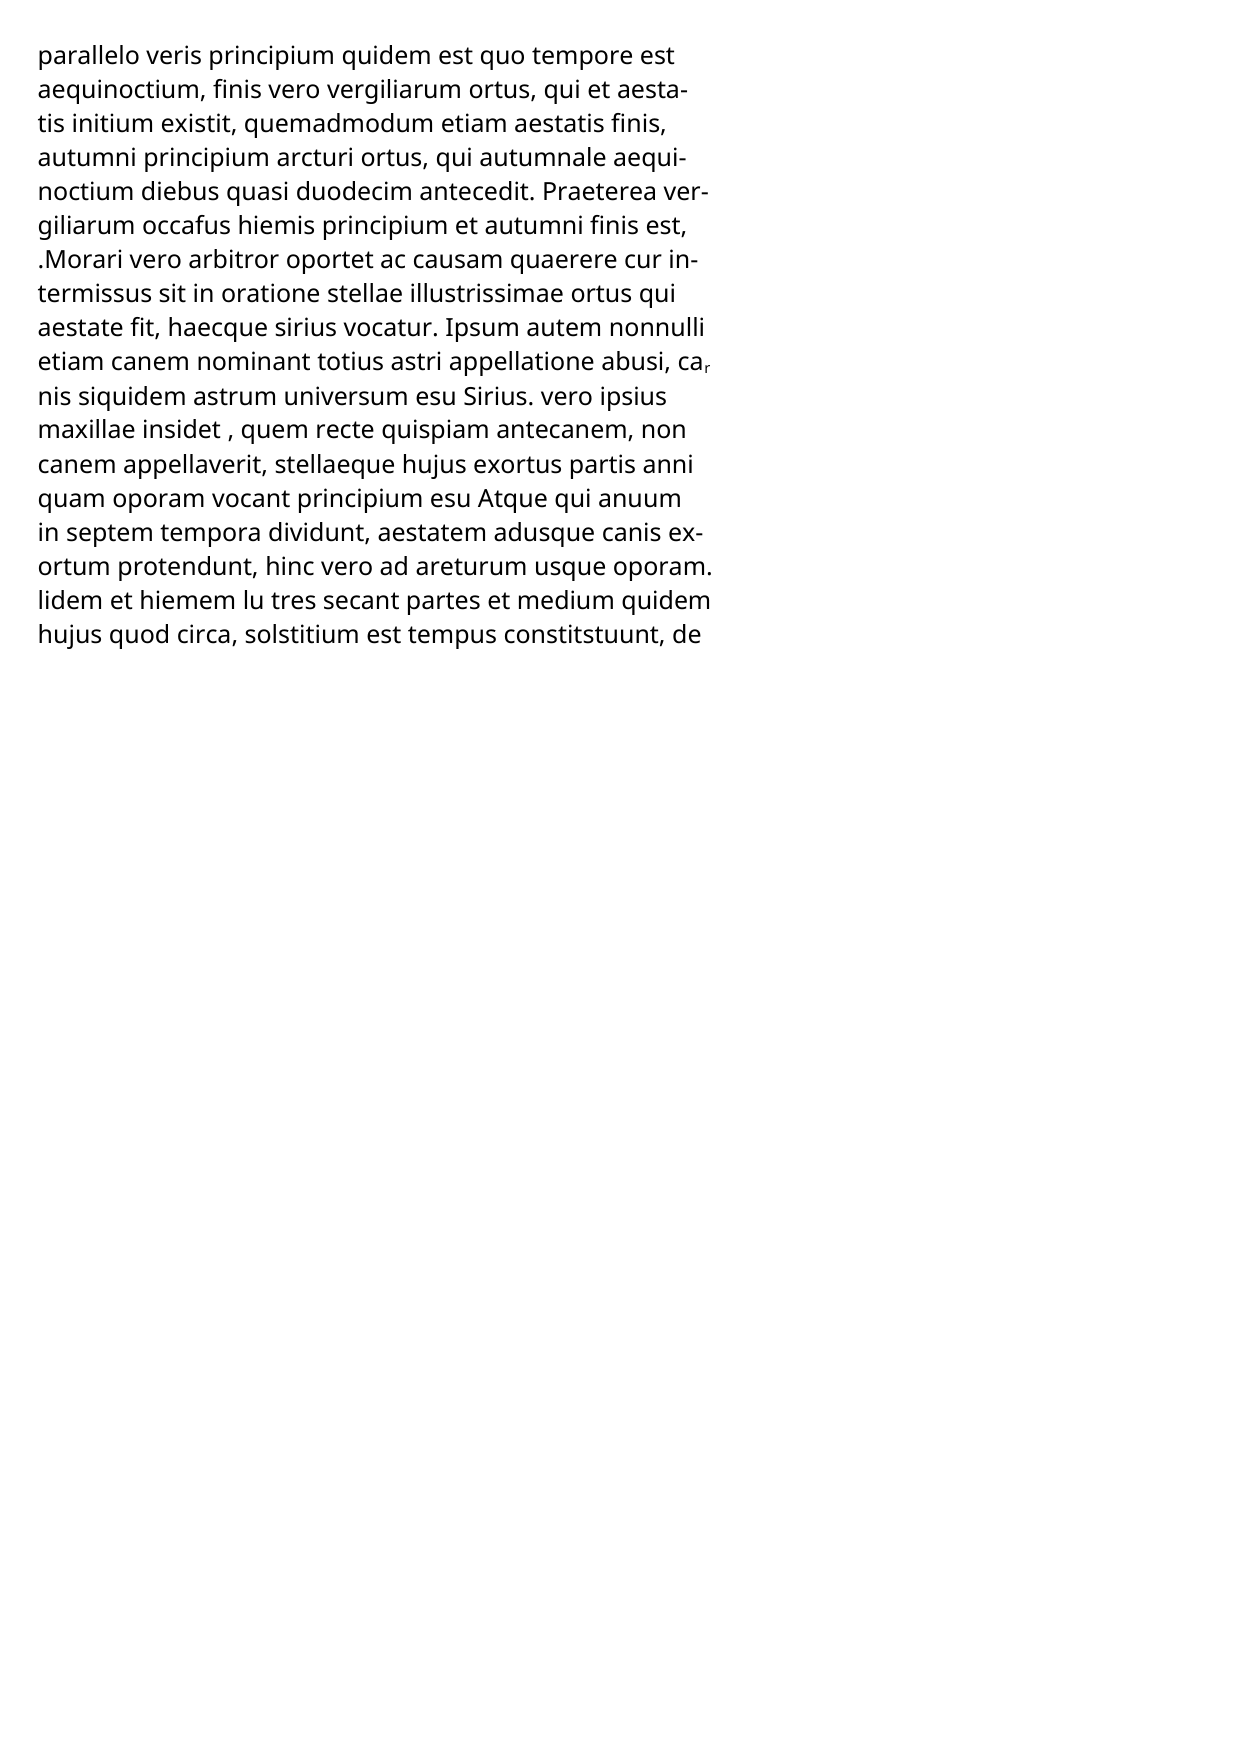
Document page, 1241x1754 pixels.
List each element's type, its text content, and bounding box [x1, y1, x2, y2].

text parallelo veris principium quidem est quo tempore est aequinoctium, finis vero vergiliarum ortus, qui et aesta- tis initium existit, quemadmodum etiam aestatis finis, autumni principium arcturi ortus, qui autumnale aequi- noctium diebus quasi duodecim antecedit. Praeterea ver- giliarum occafus hiemis principium et autumni finis est, .Morari vero arbitror oportet ac causam quaerere cur in- termissus sit in oratione stellae illustrissimae ortus qui aestate fit, haecque sirius vocatur. Ipsum autem nonnulli etiam canem nominant totius astri appellatione abusi, car nis siquidem astrum universum esu Sirius. vero ipsius maxillae insidet , quem recte quispiam antecanem, non canem appellaverit, stellaeque hujus exortus partis anni quam oporam vocant principium esu Atque qui anuum in septem tempora dividunt, aestatem adusque canis ex- ortum protendunt, hinc vero ad areturum usque oporam. lidem et hiemem lu tres secant partes et medium quidem hujus quod circa, solstitium est tempus constitstuunt, de [37, 37, 1203, 651]
